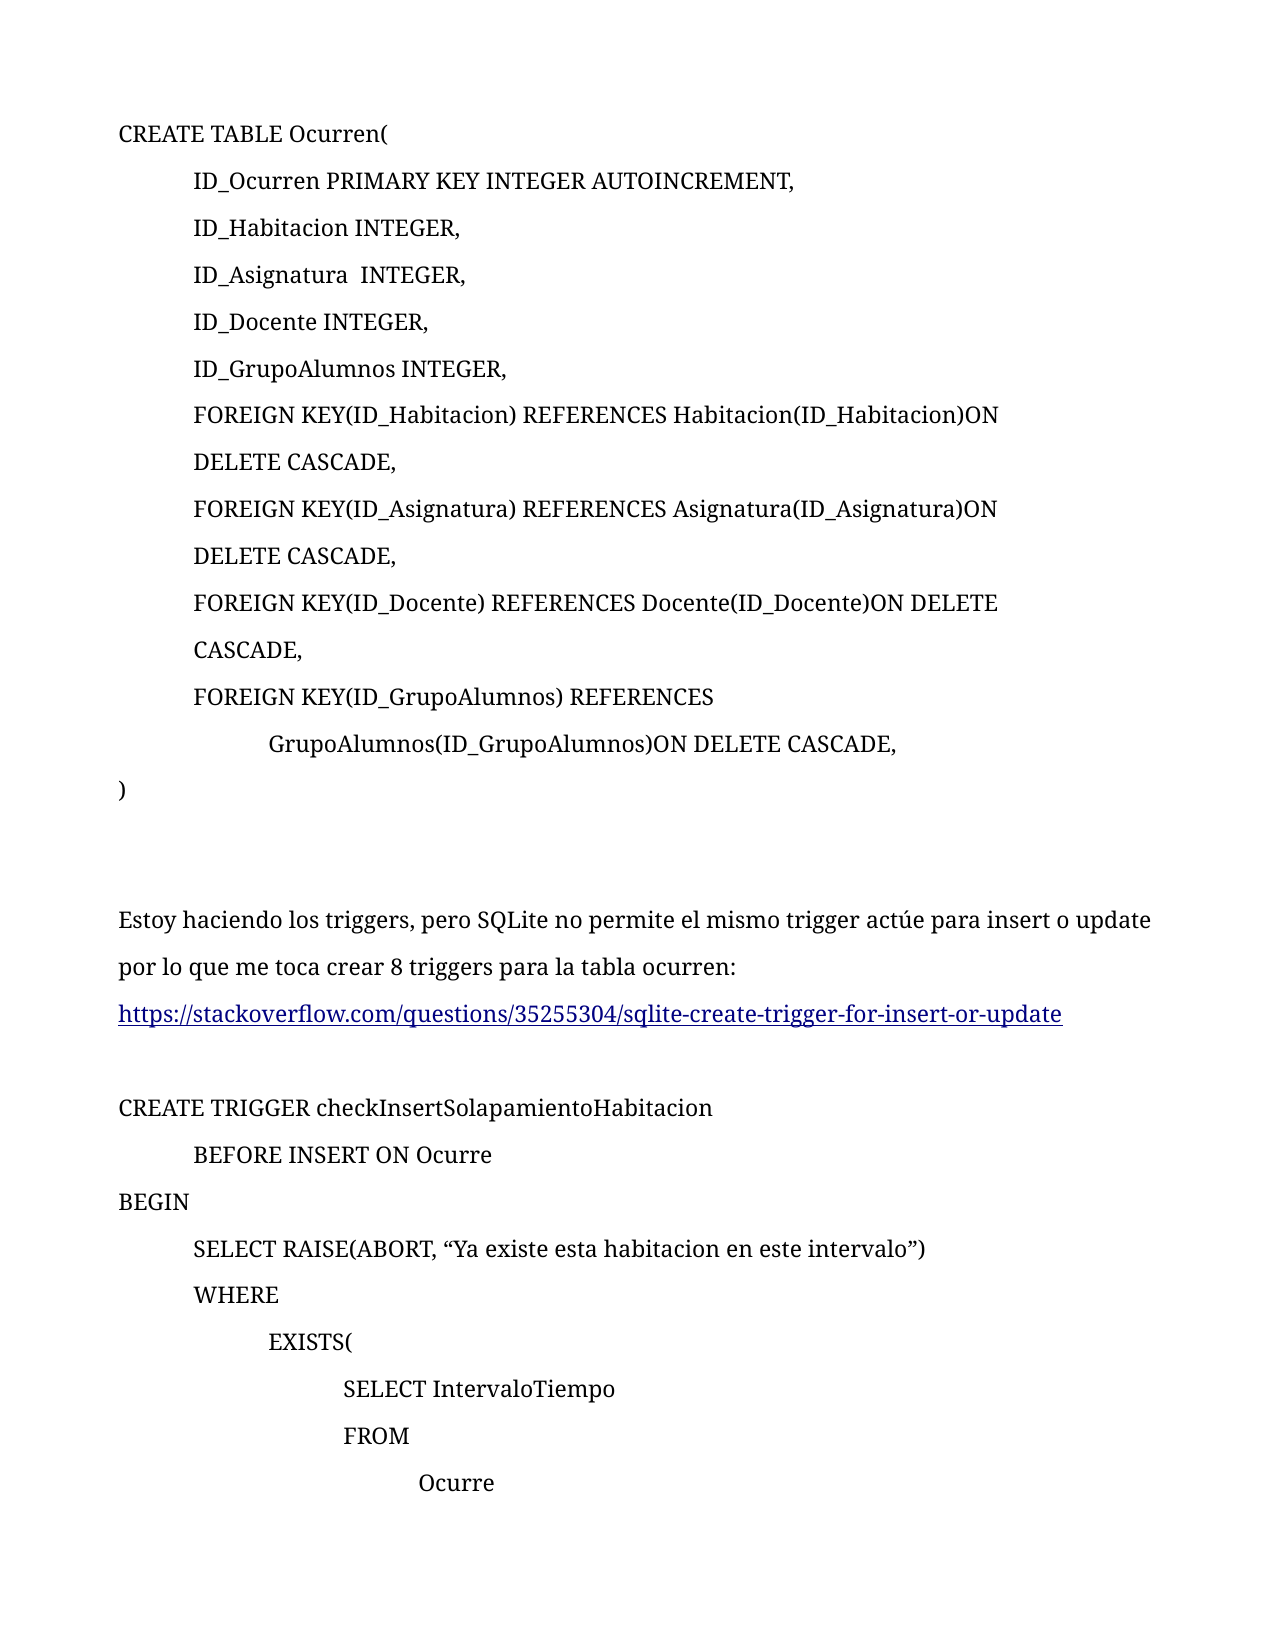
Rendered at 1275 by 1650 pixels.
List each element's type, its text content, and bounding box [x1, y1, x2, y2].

text BEGIN [118, 1186, 1157, 1217]
text https://stackoverflow.com/questions/35255304/sqlite-create-trigger-for-insert-or-update [118, 998, 1157, 1029]
text FOREIGN KEY(ID_Asignatura) REFERENCES Asignatura(ID_Asignatura)ON DELETE CASCADE, [118, 493, 1157, 571]
text SELECT IntervaloTiempo [118, 1373, 1157, 1404]
text ID_GrupoAlumnos INTEGER, [118, 352, 1157, 384]
text ID_Asignatura INTEGER, [118, 259, 1157, 290]
text FOREIGN KEY(ID_GrupoAlumnos) REFERENCES GrupoAlumnos(ID_GrupoAlumnos)ON DELETE CASCADE, [118, 681, 1157, 759]
text CREATE TABLE Ocurren( [118, 118, 1157, 149]
text FROM [118, 1420, 1157, 1451]
text EXISTS( [118, 1326, 1157, 1357]
text ) [118, 774, 1157, 806]
text BEFORE INSERT ON Ocurre [118, 1139, 1157, 1170]
text Estoy haciendo los triggers, pero SQLite no permite el mismo trigger actúe para insert o update por lo que me toca crear 8 triggers para la tabla ocurren: [118, 904, 1157, 982]
text SELECT RAISE(ABORT, “Ya existe esta habitacion en este intervalo”) [118, 1232, 1157, 1264]
text FOREIGN KEY(ID_Habitacion) REFERENCES Habitacion(ID_Habitacion)ON DELETE CASCADE, [118, 399, 1157, 477]
text CREATE TRIGGER checkInsertSolapamientoHabitacion [118, 1092, 1157, 1123]
text Ocurre [118, 1467, 1157, 1498]
text WHERE [118, 1279, 1157, 1311]
text ID_Ocurren PRIMARY KEY INTEGER AUTOINCREMENT, [118, 165, 1157, 196]
text ID_Docente INTEGER, [118, 306, 1157, 337]
text FOREIGN KEY(ID_Docente) REFERENCES Docente(ID_Docente)ON DELETE CASCADE, [118, 587, 1157, 665]
text ID_Habitacion INTEGER, [118, 212, 1157, 243]
